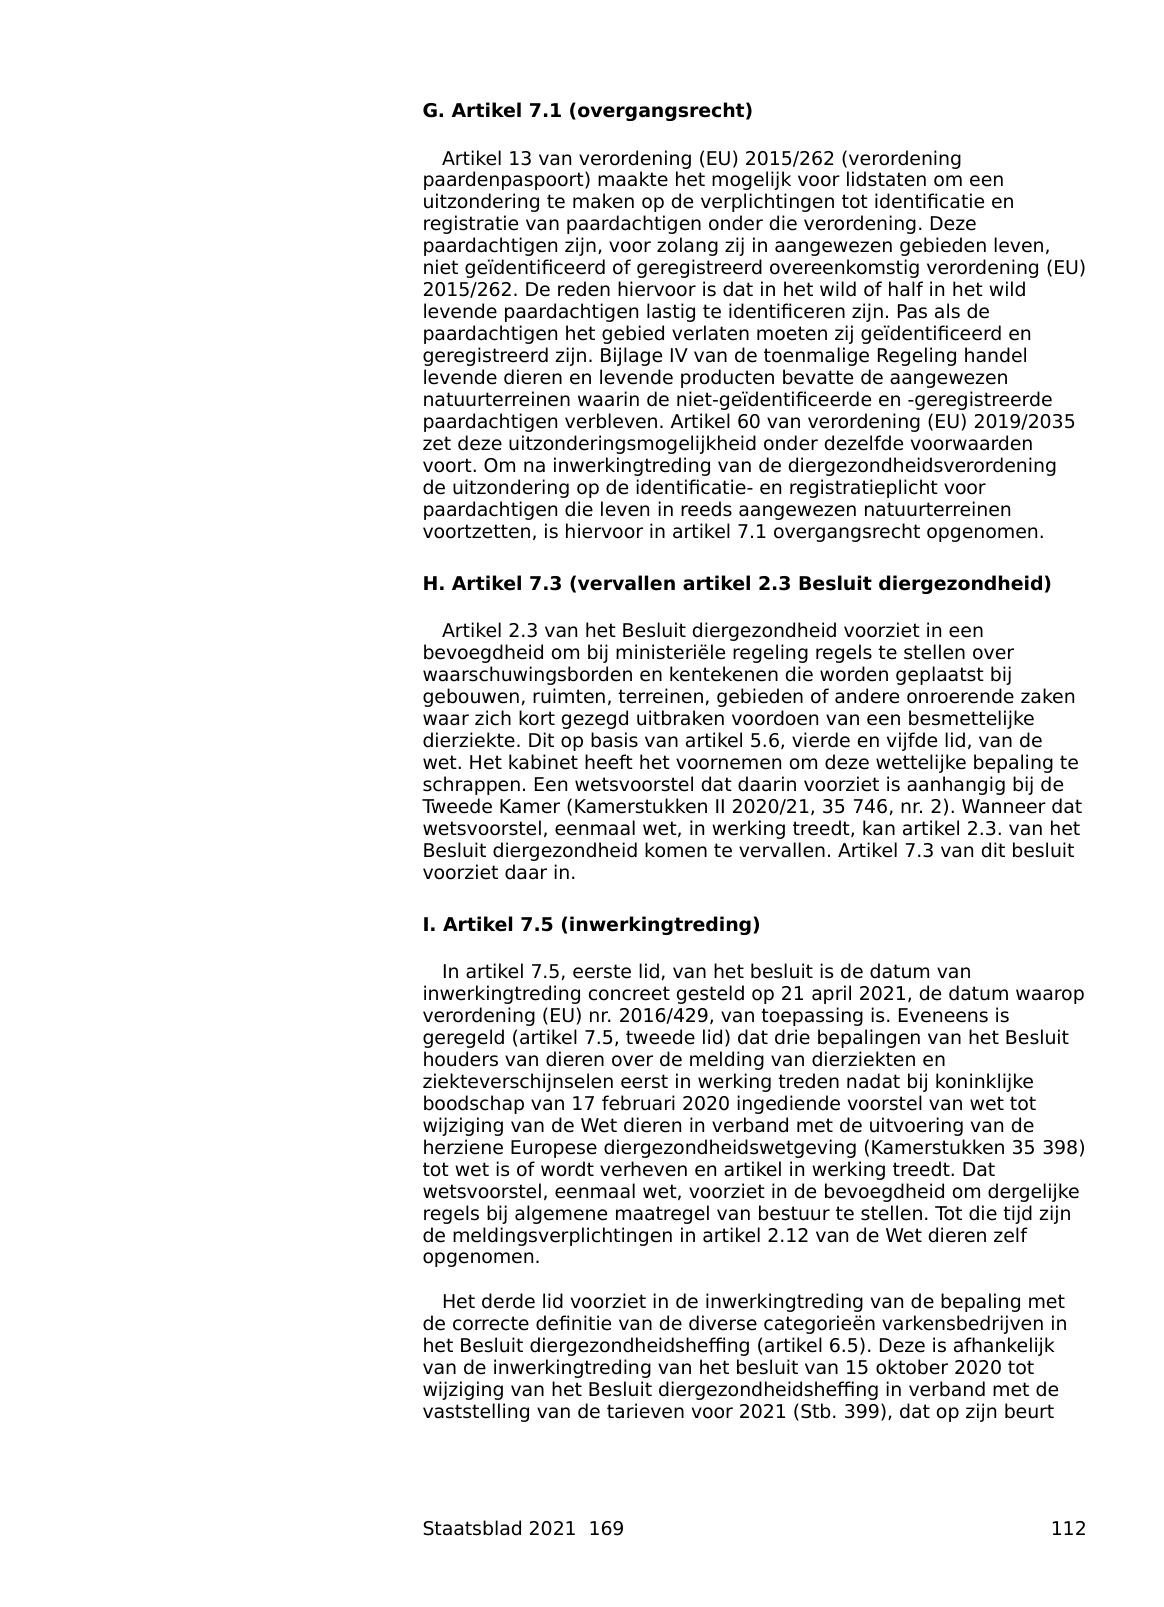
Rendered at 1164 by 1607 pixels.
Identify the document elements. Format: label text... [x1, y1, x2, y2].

text Artikel 2.3 van het Besluit diergezondheid voorziet in een bevoegdheid om bij ministeriële regeling regels te stellen over waarschuwingsborden en kentekenen die worden geplaatst bij gebouwen, ruimten, terreinen, gebieden of andere onroerende zaken waar zich kort gezegd uitbraken voordoen van een besmettelijke dierziekte. Dit op basis van artikel 5.6, vierde en vijfde lid, van de wet. Het kabinet heeft het voornemen om deze wettelijke bepaling te schrappen. Een wetsvoorstel dat daarin voorziet is aanhangig bij de Tweede Kamer (Kamerstukken II 2020/21, 35 746, nr. 2). Wanneer dat wetsvoorstel, eenmaal wet, in werking treedt, kan artikel 2.3. van het Besluit diergezondheid komen te vervallen. Artikel 7.3 van dit besluit voorziet daar in. [422, 620, 1087, 884]
text Het derde lid voorziet in de inwerkingtreding van de bepaling met de correcte definitie van de diverse categorieën varkensbedrijven in het Besluit diergezondheidsheffing (artikel 6.5). Deze is afhankelijk van de inwerkingtreding van het besluit van 15 oktober 2020 tot wijziging van het Besluit diergezondheidsheffing in verband met de vaststelling van de tarieven voor 2021 (Stb. 399), dat op zijn beurt [422, 1291, 1087, 1422]
text Artikel 13 van verordening (EU) 2015/262 (verordening paardenpaspoort) maakte het mogelijk voor lidstaten om een uitzondering te maken op de verplichtingen tot identificatie en registratie van paardachtigen onder die verordening. Deze paardachtigen zijn, voor zolang zij in aangewezen gebieden leven, niet geïdentificeerd of geregistreerd overeenkomstig verordening (EU) 2015/262. De reden hiervoor is dat in het wild of half in het wild levende paardachtigen lastig te identificeren zijn. Pas als de paardachtigen het gebied verlaten moeten zij geïdentificeerd en geregistreerd zijn. Bijlage IV van de toenmalige Regeling handel levende dieren en levende producten bevatte de aangewezen natuurterreinen waarin de niet-geïdentificeerde en -geregistreerde paardachtigen verbleven. Artikel 60 van verordening (EU) 2019/2035 zet deze uitzonderingsmogelijkheid onder dezelfde voorwaarden voort. Om na inwerkingtreding van de diergezondheidsverordening de uitzondering op de identificatie- en registratieplicht voor paardachtigen die leven in reeds aangewezen natuurterreinen voortzetten, is hiervoor in artikel 7.1 overgangsrecht opgenomen. [422, 147, 1087, 543]
subtitle H. Artikel 7.3 (vervallen artikel 2.3 Besluit diergezondheid) [422, 573, 1087, 595]
subtitle G. Artikel 7.1 (overgangsrecht) [422, 100, 1087, 122]
subtitle I. Artikel 7.5 (inwerkingtreding) [422, 914, 1087, 936]
text In artikel 7.5, eerste lid, van het besluit is de datum van inwerkingtreding concreet gesteld op 21 april 2021, de datum waarop verordening (EU) nr. 2016/429, van toepassing is. Eveneens is geregeld (artikel 7.5, tweede lid) dat drie bepalingen van het Besluit houders van dieren over de melding van dierziekten en ziekteverschijnselen eerst in werking treden nadat bij koninklijke boodschap van 17 februari 2020 ingediende voorstel van wet tot wijziging van de Wet dieren in verband met de uitvoering van de herziene Europese diergezondheidswetgeving (Kamerstukken 35 398) tot wet is of wordt verheven en artikel in werking treedt. Dat wetsvoorstel, eenmaal wet, voorziet in de bevoegdheid om dergelijke regels bij algemene maatregel van bestuur te stellen. Tot die tijd zijn de meldingsverplichtingen in artikel 2.12 van de Wet dieren zelf opgenomen. [422, 961, 1087, 1268]
